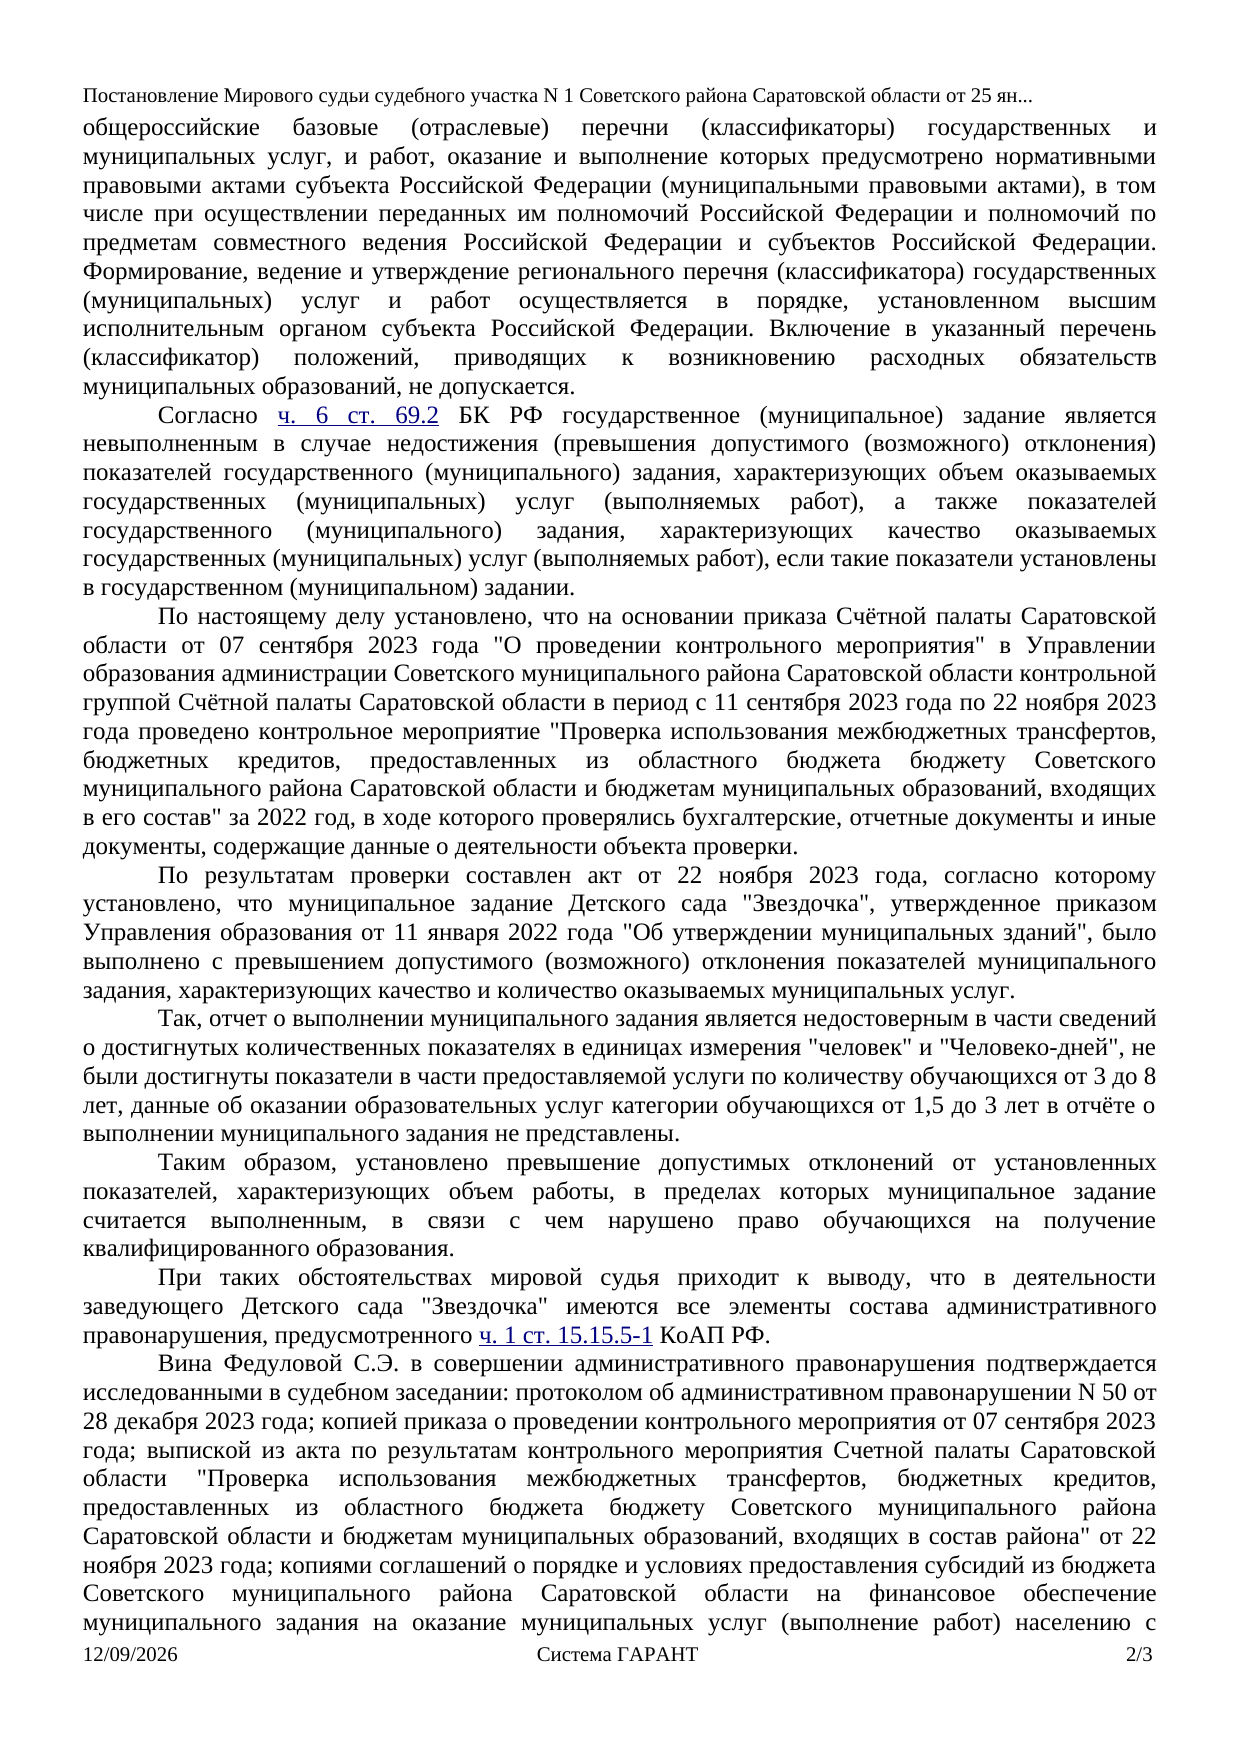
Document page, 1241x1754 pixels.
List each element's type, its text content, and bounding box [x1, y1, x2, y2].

text общероссийские базовые (отраслевые) перечни (классификаторы) государственных и муниципальных услуг, и работ, оказание и выполнение которых предусмотрено нормативными правовыми актами субъекта Российской Федерации (муниципальными правовыми актами), в том числе при осуществлении переданных им полномочий Российской Федерации и полномочий по предметам совместного ведения Российской Федерации и субъектов Российской Федерации. Формирование, ведение и утверждение регионального перечня (классификатора) государственных (муниципальных) услуг и работ осуществляется в порядке, установленном высшим исполнительным органом субъекта Российской Федерации. Включение в указанный перечень (классификатор) положений, приводящих к возникновению расходных обязательств муниципальных образований, не допускается. [83, 112, 1157, 400]
text Вина Федуловой С.Э. в совершении административного правонарушения подтверждается исследованными в судебном заседании: протоколом об административном правонарушении N 50 от 28 декабря 2023 года; копией приказа о проведении контрольного мероприятия от 07 сентября 2023 года; выпиской из акта по результатам контрольного мероприятия Счетной палаты Саратовской области "Проверка использования межбюджетных трансфертов, бюджетных кредитов, предоставленных из областного бюджета бюджету Советского муниципального района Саратовской области и бюджетам муниципальных образований, входящих в состав района" от 22 ноября 2023 года; копиями соглашений о порядке и условиях предоставления субсидий из бюджета Советского муниципального района Саратовской области на финансовое обеспечение муниципального задания на оказание муниципальных услуг (выполнение работ) населению с [83, 1348, 1157, 1636]
text По настоящему делу установлено, что на основании приказа Счётной палаты Саратовской области от 07 сентября 2023 года "О проведении контрольного мероприятия" в Управлении образования администрации Советского муниципального района Саратовской области контрольной группой Счётной палаты Саратовской области в период с 11 сентября 2023 года по 22 ноября 2023 года проведено контрольное мероприятие "Проверка использования межбюджетных трансфертов, бюджетных кредитов, предоставленных из областного бюджета бюджету Советского муниципального района Саратовской области и бюджетам муниципальных образований, входящих в его состав" за 2022 год, в ходе которого проверялись бухгалтерские, отчетные документы и иные документы, содержащие данные о деятельности объекта проверки. [83, 601, 1157, 860]
text Так, отчет о выполнении муниципального задания является недостоверным в части сведений о достигнутых количественных показателях в единицах измерения "человек" и "Человеко-дней", не были достигнуты показатели в части предоставляемой услуги по количеству обучающихся от 3 до 8 лет, данные об оказании образовательных услуг категории обучающихся от 1,5 до 3 лет в отчёте о выполнении муниципального задания не представлены. [83, 1003, 1157, 1147]
text Согласно ч. 6 ст. 69.2 БК РФ государственное (муниципальное) задание является невыполненным в случае недостижения (превышения допустимого (возможного) отклонения) показателей государственного (муниципального) задания, характеризующих объем оказываемых государственных (муниципальных) услуг (выполняемых работ), а также показателей государственного (муниципального) задания, характеризующих качество оказываемых государственных (муниципальных) услуг (выполняемых работ), если такие показатели установлены в государственном (муниципальном) задании. [83, 400, 1157, 601]
text Таким образом, установлено превышение допустимых отклонений от установленных показателей, характеризующих объем работы, в пределах которых муниципальное задание считается выполненным, в связи с чем нарушено право обучающихся на получение квалифицированного образования. [83, 1147, 1157, 1262]
text При таких обстоятельствах мировой судья приходит к выводу, что в деятельности заведующего Детского сада "Звездочка" имеются все элементы состава административного правонарушения, предусмотренного ч. 1 ст. 15.15.5-1 КоАП РФ. [83, 1262, 1157, 1348]
text По результатам проверки составлен акт от 22 ноября 2023 года, согласно которому установлено, что муниципальное задание Детского сада "Звездочка", утвержденное приказом Управления образования от 11 января 2022 года "Об утверждении муниципальных зданий", было выполнено с превышением допустимого (возможного) отклонения показателей муниципального задания, характеризующих качество и количество оказываемых муниципальных услуг. [83, 860, 1157, 1003]
